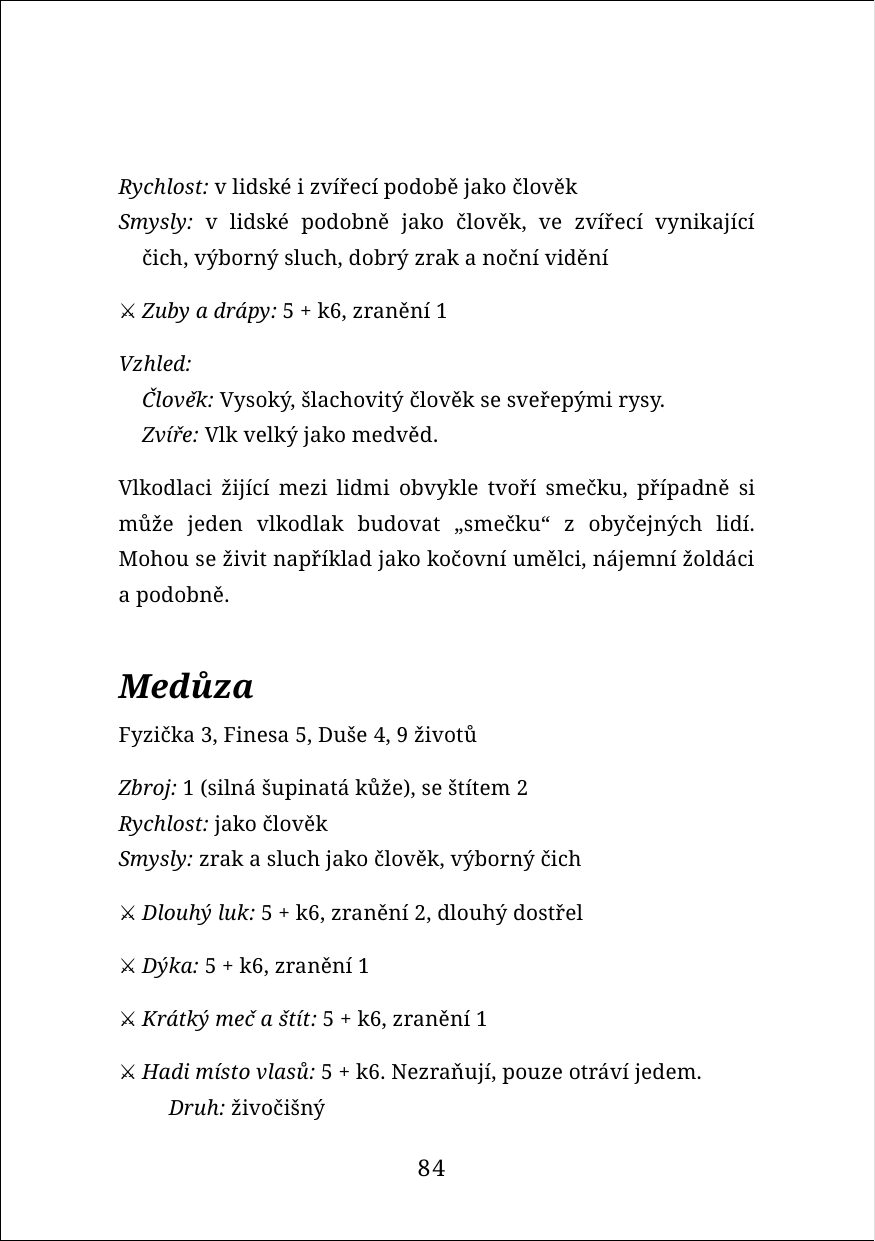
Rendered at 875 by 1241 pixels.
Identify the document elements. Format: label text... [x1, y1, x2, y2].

text Rychlost: jako člověk [118, 809, 756, 837]
text Smysly: v lidské podobně jako člověk, ve zvířecí vynikající čich, výborný sluch, dobrý zrak a noční vidění [118, 207, 756, 271]
text ⚔ Krátký meč a štít: 5 + k6, zranění 1 [118, 1004, 756, 1032]
text Zbroj: 1 (silná šupinatá kůže), se štítem 2 [118, 773, 756, 802]
text ⚔ Zuby a drápy: 5 + k6, zranění 1 [118, 296, 756, 324]
text ⚔ Hadi místo vlasů: 5 + k6. Nezraňují, pouze otráví jedem. [118, 1057, 756, 1086]
text Vzhled: [118, 349, 756, 378]
text Člověk: Vysoký, šlachovitý člověk se sveřepými rysy. [142, 385, 756, 413]
subtitle Medůza [118, 663, 756, 708]
text Smysly: zrak a sluch jako člověk, výborný čich [118, 844, 756, 873]
text ⚔ Dlouhý luk: 5 + k6, zranění 2, dlouhý dostřel [118, 898, 756, 926]
text Rychlost: v lidské i zvířecí podobě jako člověk [118, 172, 756, 200]
text Vlkodlaci žijící mezi lidmi obvykle tvoří smečku, případně si může jeden vlkodlak budovat „smečku“ z obyčejných lidí. Mohou se živit například jako kočovní umělci, nájemní žoldáci a podobně. [118, 473, 756, 608]
text ⚔ Dýka: 5 + k6, zranění 1 [118, 951, 756, 979]
text Druh: živočišný [168, 1093, 756, 1121]
text Zvíře: Vlk velký jako medvěd. [142, 420, 756, 449]
text Fyzička 3, Finesa 5, Duše 4, 9 životů [118, 720, 756, 748]
